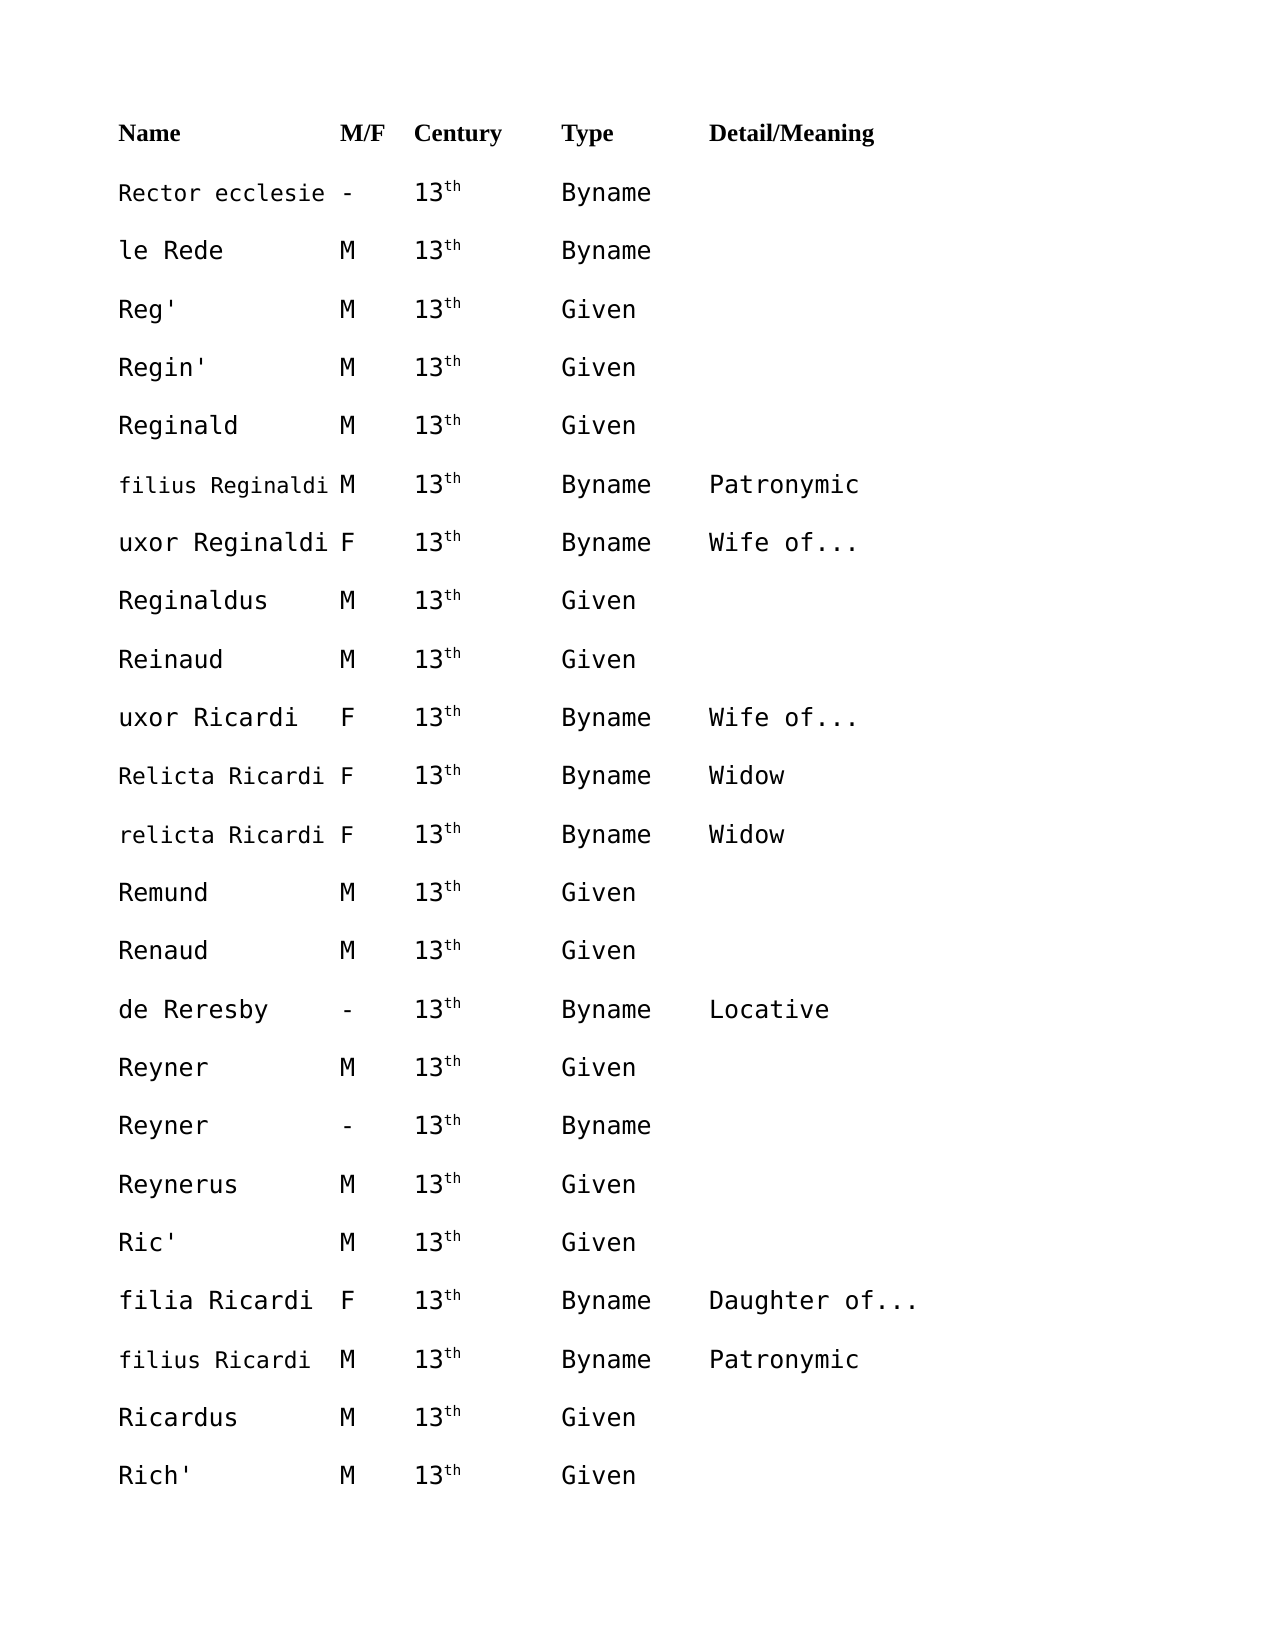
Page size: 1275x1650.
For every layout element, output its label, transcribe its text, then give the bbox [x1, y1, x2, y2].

text Reg' M 13th Given [118, 295, 1157, 324]
text Ricardus M 13th Given [118, 1403, 1157, 1432]
text de Reresby - 13th Byname Locative [118, 995, 1157, 1024]
text le Rede M 13th Byname [118, 236, 1157, 266]
text Reyner - 13th Byname [118, 1111, 1157, 1141]
text filia Ricardi F 13th Byname Daughter of... [118, 1286, 1157, 1316]
text Renaud M 13th Given [118, 936, 1157, 966]
text Relicta Ricardi F 13th Byname Widow [118, 761, 1157, 791]
text uxor Reginaldi F 13th Byname Wife of... [118, 528, 1157, 557]
text Rich' M 13th Given [118, 1461, 1157, 1491]
text Reginald M 13th Given [118, 411, 1157, 441]
text Remund M 13th Given [118, 878, 1157, 907]
text uxor Ricardi F 13th Byname Wife of... [118, 703, 1157, 732]
text Reynerus M 13th Given [118, 1170, 1157, 1199]
text Reinaud M 13th Given [118, 645, 1157, 674]
text Reyner M 13th Given [118, 1053, 1157, 1082]
text filius Reginaldi M 13th Byname Patronymic [118, 470, 1157, 499]
text Ric' M 13th Given [118, 1228, 1157, 1257]
text filius Ricardi M 13th Byname Patronymic [118, 1345, 1157, 1374]
text Regin' M 13th Given [118, 353, 1157, 382]
text Rector ecclesie - 13th Byname [118, 178, 1157, 207]
text relicta Ricardi F 13th Byname Widow [118, 820, 1157, 849]
text Reginaldus M 13th Given [118, 586, 1157, 616]
